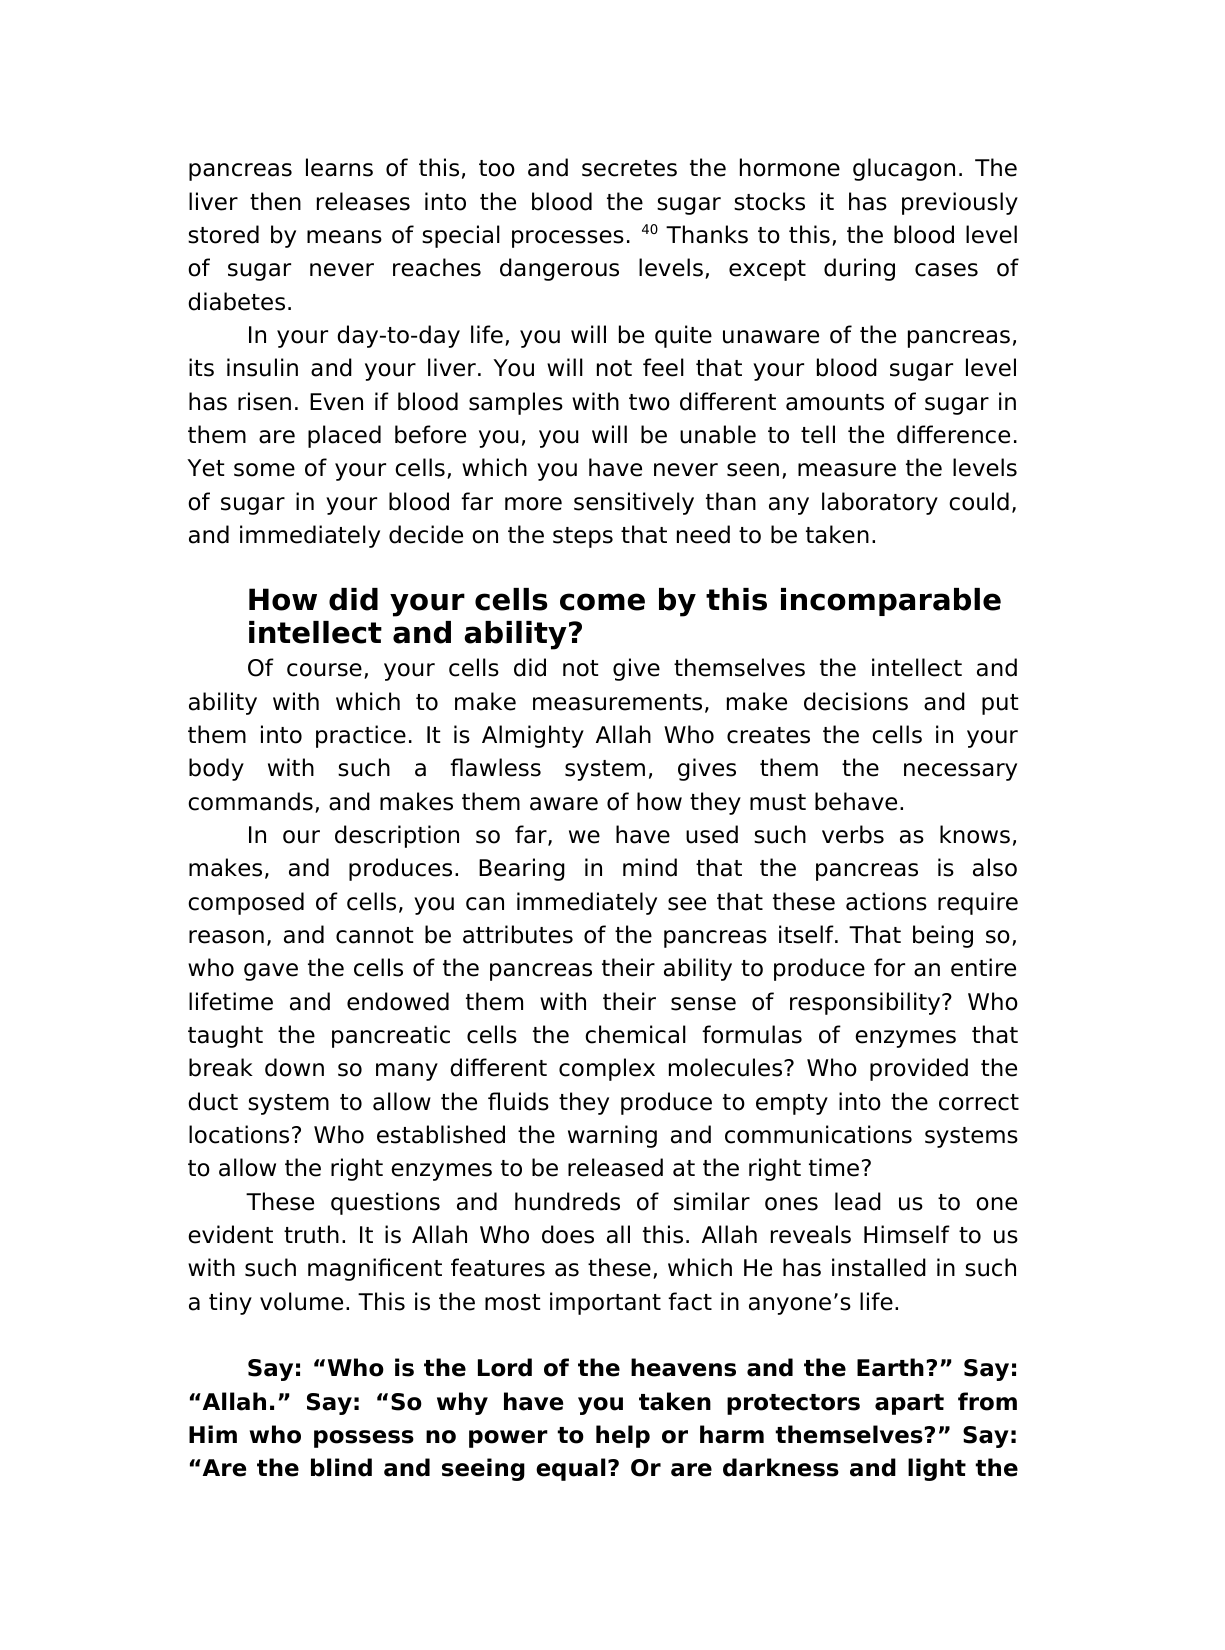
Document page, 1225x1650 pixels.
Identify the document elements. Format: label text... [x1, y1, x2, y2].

text In our description so far, we have used such verbs as knows, makes, and produces. Bearing in mind that the pancreas is also composed of cells, you can immediately see that these actions require reason, and cannot be attributes of the pancreas itself. That being so, who gave the cells of the pancreas their ability to produce for an entire lifetime and endowed them with their sense of responsibility? Who taught the pancreatic cells the chemical formulas of enzymes that break down so many different complex molecules? Who provided the duct system to allow the fluids they produce to empty into the correct locations? Who established the warning and communications systems to allow the right enzymes to be released at the right time? [187, 817, 1020, 1183]
text pancreas learns of this, too and secretes the hormone glucagon. The liver then releases into the blood the sugar stocks it has previously stored by means of special processes. 40 Thanks to this, the blood level of sugar never reaches dangerous levels, except during cases of diabetes. [187, 150, 1020, 317]
text Of course, your cells did not give themselves the intellect and ability with which to make measurements, make decisions and put them into practice. It is Almighty Allah Who creates the cells in your body with such a flawless system, gives them the necessary commands, and makes them aware of how they must behave. [187, 650, 1020, 817]
text In your day-to-day life, you will be quite unaware of the pancreas, its insulin and your liver. You will not feel that your blood sugar level has risen. Even if blood samples with two different amounts of sugar in them are placed before you, you will be unable to tell the difference. Yet some of your cells, which you have never seen, measure the levels of sugar in your blood far more sensitively than any laboratory could, and immediately decide on the steps that need to be taken. [187, 317, 1020, 550]
text How did your cells come by this incomparable [187, 583, 1020, 617]
text Say: “Who is the Lord of the heavens and the Earth?” Say: “Allah.” Say: “So why have you taken protectors apart from Him who possess no power to help or harm themselves?” Say: “Are the blind and seeing equal? Or are darkness and light the [187, 1350, 1020, 1483]
text These questions and hundreds of similar ones lead us to one evident truth. It is Allah Who does all this. Allah reveals Himself to us with such magnificent features as these, which He has installed in such a tiny volume. This is the most important fact in anyone’s life. [187, 1183, 1020, 1317]
text intellect and ability? [187, 617, 1020, 650]
